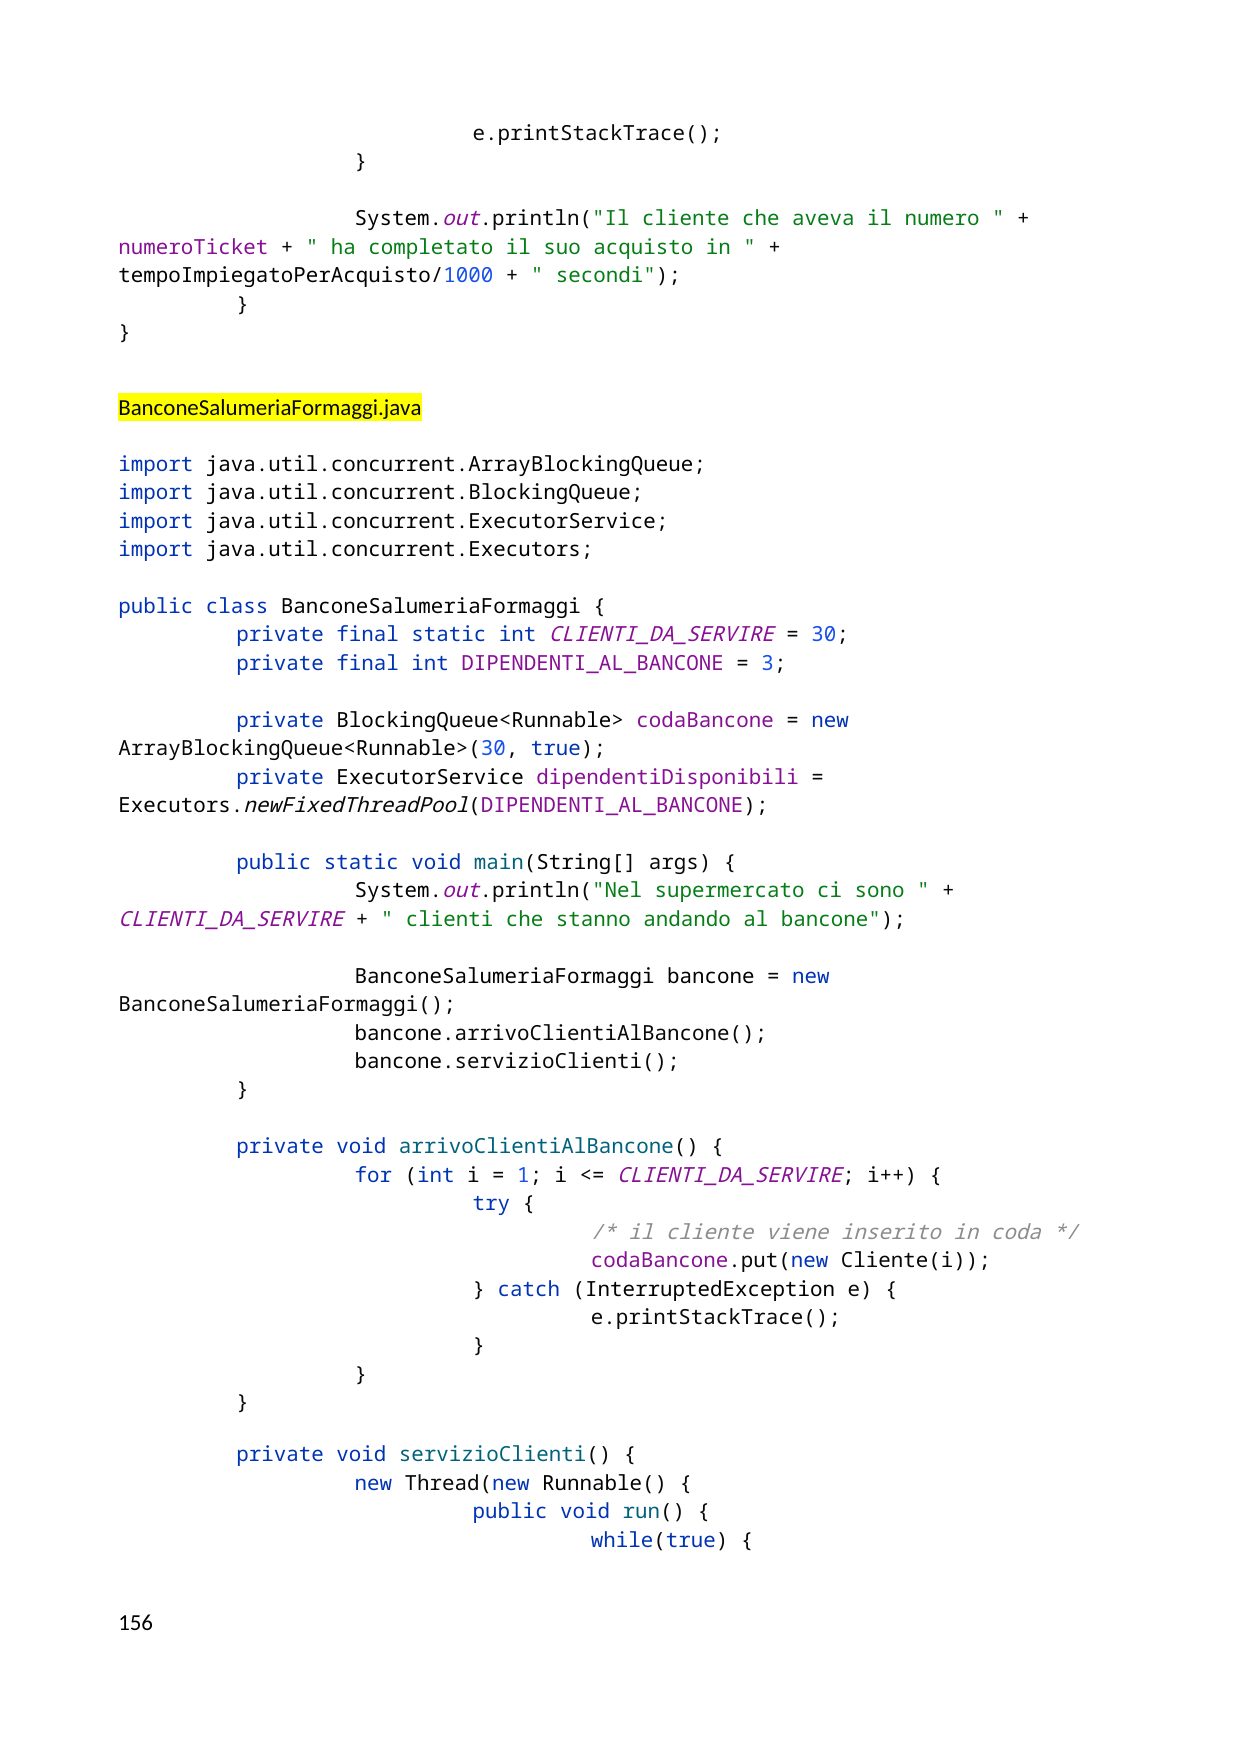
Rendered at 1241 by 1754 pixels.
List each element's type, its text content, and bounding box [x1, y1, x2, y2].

text BanconeSalumeriaFormaggi.java [118, 393, 1122, 421]
text import java.util.concurrent.ArrayBlockingQueue; import java.util.concurrent.BlockingQueue; import java.util.concurrent.ExecutorService; import java.util.concurrent.Executors; public class BanconeSalumeriaFormaggi { private final static int CLIENTI_DA_SERVIRE = 30; private final int DIPENDENTI_AL_BANCONE = 3; private BlockingQueue<Runnable> codaBancone = new ArrayBlockingQueue<Runnable>(30, true); private ExecutorService dipendentiDisponibili = Executors.newFixedThreadPool(DIPENDENTI_AL_BANCONE); public static void main(String[] args) { System.out.println("Nel supermercato ci sono " + CLIENTI_DA_SERVIRE + " clienti che stanno andando al bancone"); BanconeSalumeriaFormaggi bancone = new BanconeSalumeriaFormaggi(); bancone.arrivoClientiAlBancone(); bancone.servizioClienti(); } private void arrivoClientiAlBancone() { for (int i = 1; i <= CLIENTI_DA_SERVIRE; i++) { try { /* il cliente viene inserito in coda */ codaBancone.put(new Cliente(i)); } catch (InterruptedException e) { e.printStackTrace(); } } } private void servizioClienti() { new Thread(new Runnable() { public void run() { while(true) { [118, 449, 1122, 1553]
text e.printStackTrace(); } System.out.println("Il cliente che aveva il numero " + numeroTicket + " ha completato il suo acquisto in " + tempoImpiegatoPerAcquisto/1000 + " secondi"); } } [118, 118, 1122, 346]
